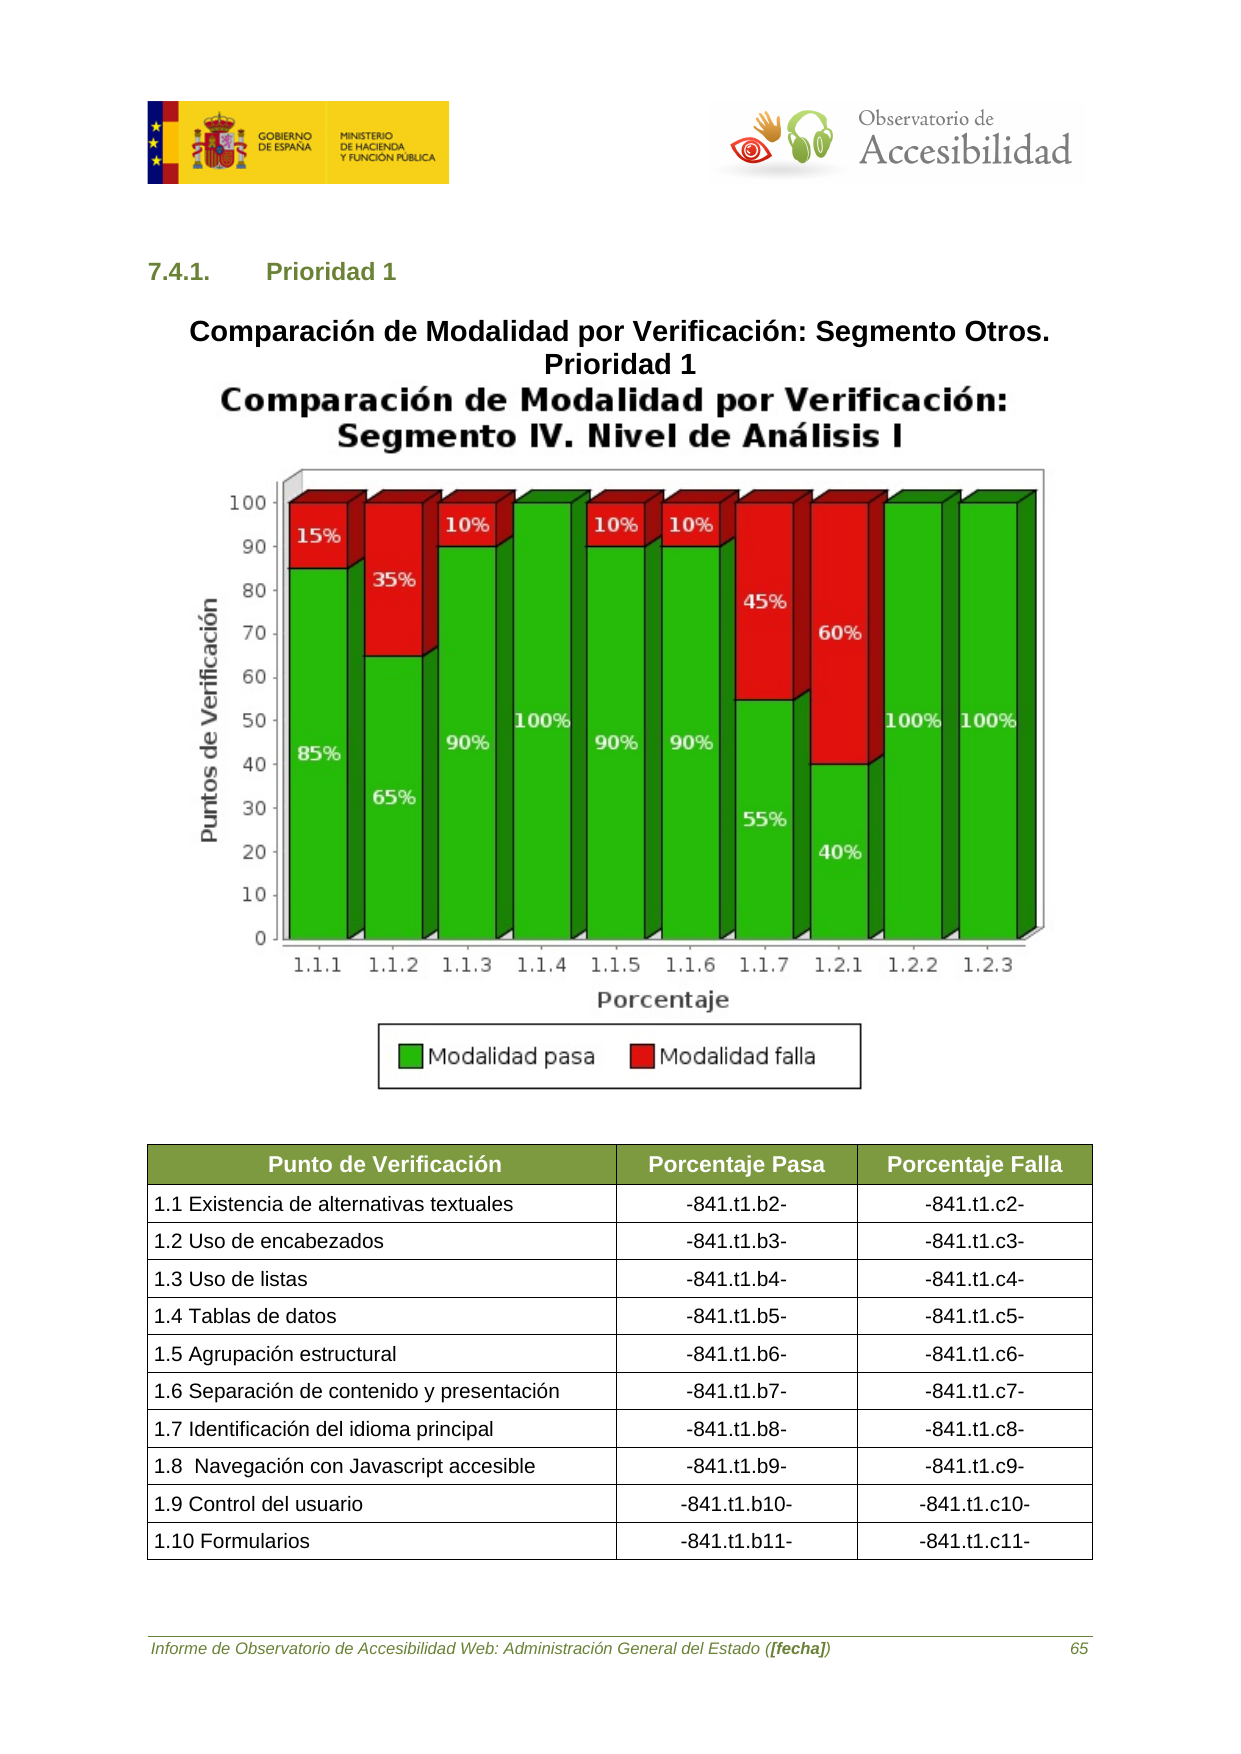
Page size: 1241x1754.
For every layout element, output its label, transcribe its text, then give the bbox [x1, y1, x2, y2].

text Prioridad 1 [148, 347, 1092, 381]
table_cell -841.t1.b9- [617, 1448, 857, 1484]
table_cell -841.t1.c11- [858, 1523, 1092, 1559]
table_cell -841.t1.b5- [617, 1298, 857, 1334]
table_cell -841.t1.b7- [617, 1373, 857, 1409]
table_cell -841.t1.c10- [858, 1485, 1092, 1522]
table_cell 1.4 Tablas de datos [148, 1298, 616, 1334]
table_cell -841.t1.c7- [858, 1373, 1092, 1409]
table_cell -841.t1.c3- [858, 1223, 1092, 1259]
table_cell 1.7 Identificación del idioma principal [148, 1410, 616, 1447]
table_cell -841.t1.b3- [617, 1223, 857, 1259]
text Comparación de Modalidad por Verificación: Segmento Otros. [148, 314, 1092, 347]
table_cell -841.t1.b10- [617, 1485, 857, 1522]
table_cell 1.2 Uso de encabezados [148, 1223, 616, 1259]
table_cell -841.t1.c9- [858, 1448, 1092, 1484]
table_cell 1.6 Separación de contenido y presentación [148, 1373, 616, 1409]
table_cell -841.t1.c5- [858, 1298, 1092, 1334]
table_cell -841.t1.b2- [617, 1185, 857, 1222]
table_cell -841.t1.b11- [617, 1523, 857, 1559]
table_cell -841.t1.c4- [858, 1260, 1092, 1297]
table_cell -841.t1.c6- [858, 1335, 1092, 1372]
table_cell -841.t1.c2- [858, 1185, 1092, 1222]
table_cell 1.10 Formularios [148, 1523, 616, 1559]
table_header Porcentaje Falla [858, 1145, 1092, 1184]
table_cell 1.9 Control del usuario [148, 1485, 616, 1522]
table_cell 1.5 Agrupación estructural [148, 1335, 616, 1372]
table_header Porcentaje Pasa [617, 1145, 857, 1184]
picture [178, 380, 1062, 1091]
table_cell -841.t1.c8- [858, 1410, 1092, 1447]
subtitle Prioridad 1 [148, 257, 1092, 286]
picture [710, 101, 1086, 184]
table_cell -841.t1.b6- [617, 1335, 857, 1372]
table_cell -841.t1.b8- [617, 1410, 857, 1447]
table_cell 1.3 Uso de listas [148, 1260, 616, 1297]
table_cell -841.t1.b4- [617, 1260, 857, 1297]
table_cell 1.1 Existencia de alternativas textuales [148, 1185, 616, 1222]
table_header Punto de Verificación [148, 1145, 616, 1184]
table_cell 1.8 Navegación con Javascript accesible [148, 1448, 616, 1484]
picture [147, 101, 450, 184]
